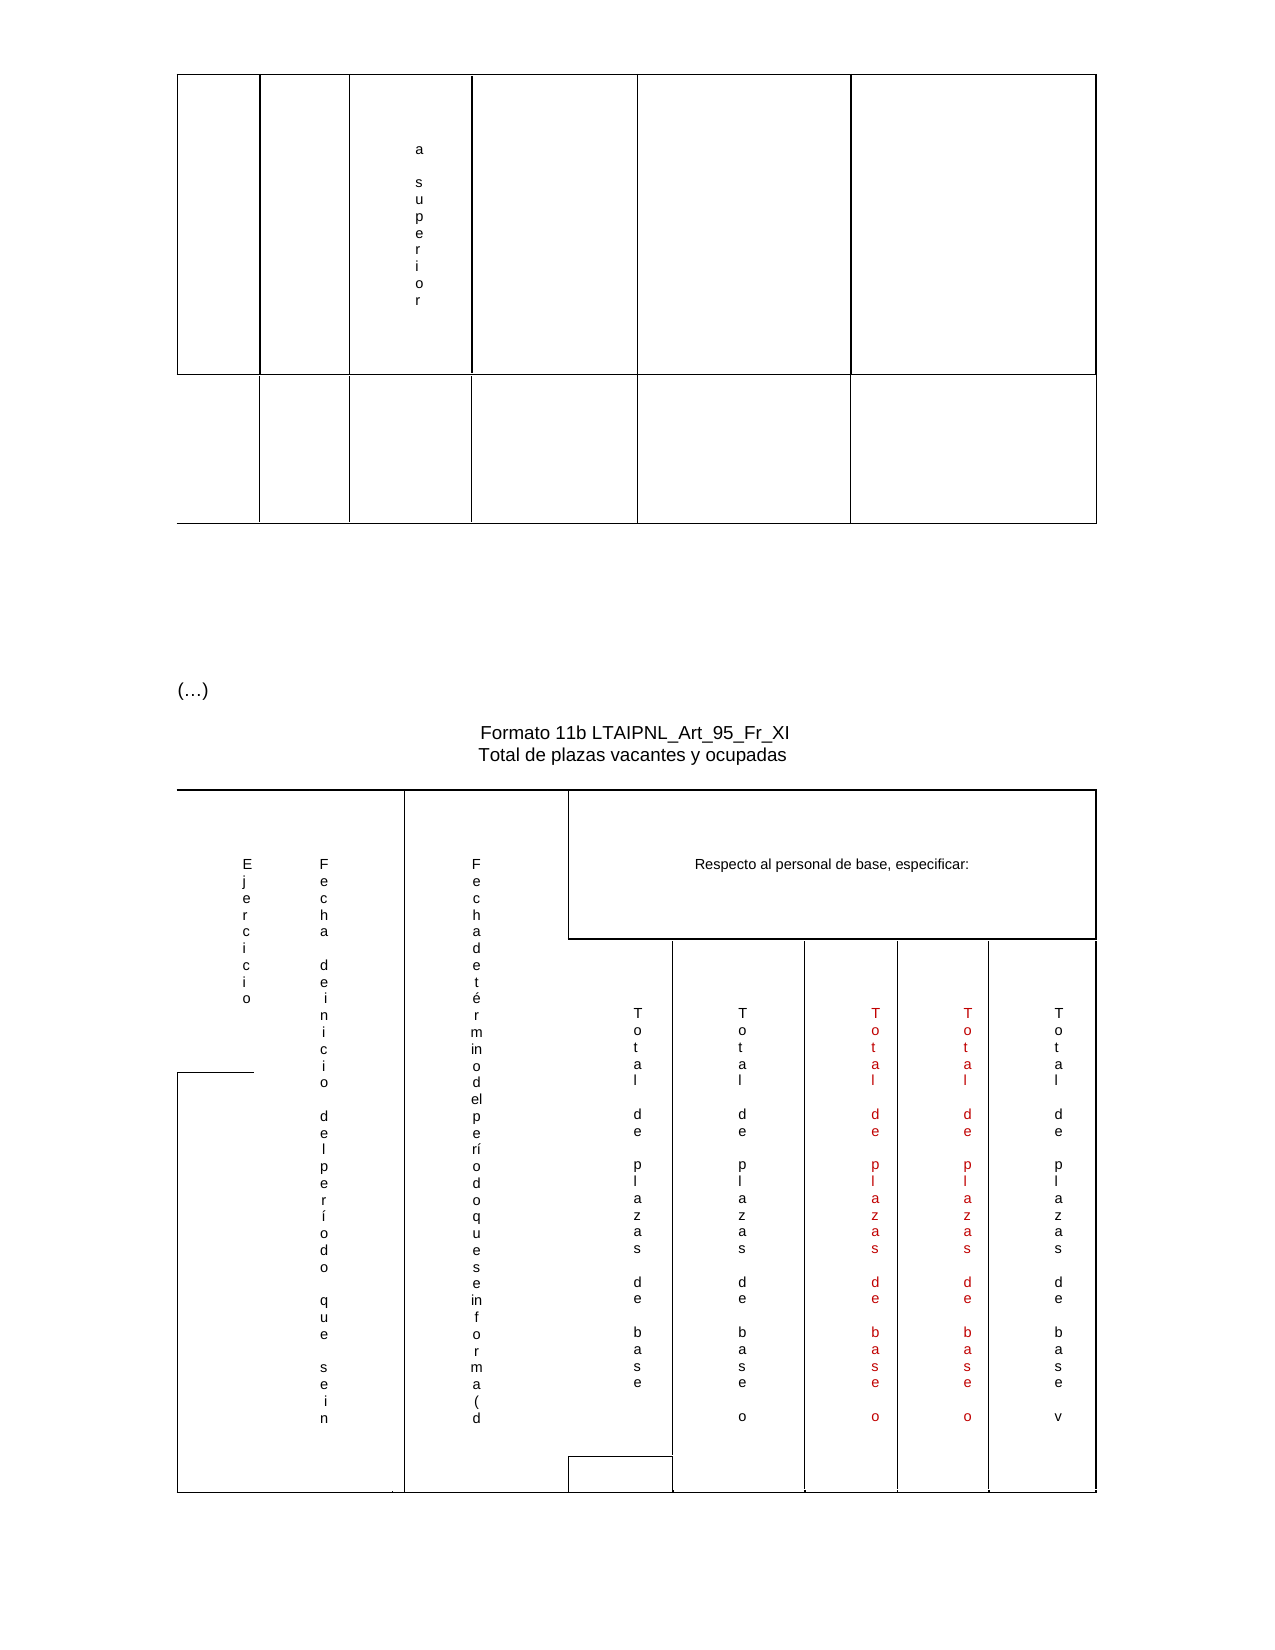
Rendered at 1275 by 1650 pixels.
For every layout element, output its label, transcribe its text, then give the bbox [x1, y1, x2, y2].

table_cell [990, 941, 1030, 1489]
table_header [548, 791, 568, 1492]
table_cell [899, 941, 938, 1489]
text Formato 11b LTAIPNL_Art_95_Fr_XI [177, 722, 1093, 744]
table_cell [483, 376, 636, 522]
table_cell Total de plazas de base [569, 941, 672, 1455]
table_cell [310, 376, 349, 522]
table_header [261, 75, 349, 374]
table_header Fecha de inicio del período que se in [255, 792, 392, 1491]
table_cell [852, 376, 1095, 522]
table_cell [569, 1457, 672, 1492]
table_cell [473, 376, 482, 522]
table_cell [393, 376, 471, 522]
table_header [638, 75, 850, 374]
text Total de plazas vacantes y ocupadas [177, 744, 1093, 765]
table_header [483, 75, 637, 374]
table_cell Total de plazas de base o [807, 941, 897, 1489]
table_header [393, 791, 404, 1492]
table_cell Total de plazas de base o [939, 941, 988, 1489]
table_header [178, 75, 259, 374]
table_cell Total de plazas de base v [1031, 941, 1095, 1489]
table_header a superior [351, 76, 471, 373]
table_cell [178, 376, 259, 522]
table_cell [261, 376, 309, 522]
table_header [852, 75, 1095, 374]
table_header Ejercicio [178, 792, 254, 1071]
table_cell [351, 376, 392, 522]
table_cell [640, 376, 849, 522]
table_header Respecto al personal de base, especificar: [570, 792, 1094, 937]
table_cell Total de plazas de base o [674, 941, 804, 1489]
text (…) [177, 679, 1097, 701]
table_header [473, 76, 482, 373]
table_header Fecha de término del período que se informa (d [406, 792, 547, 1491]
table_header [178, 1073, 254, 1492]
